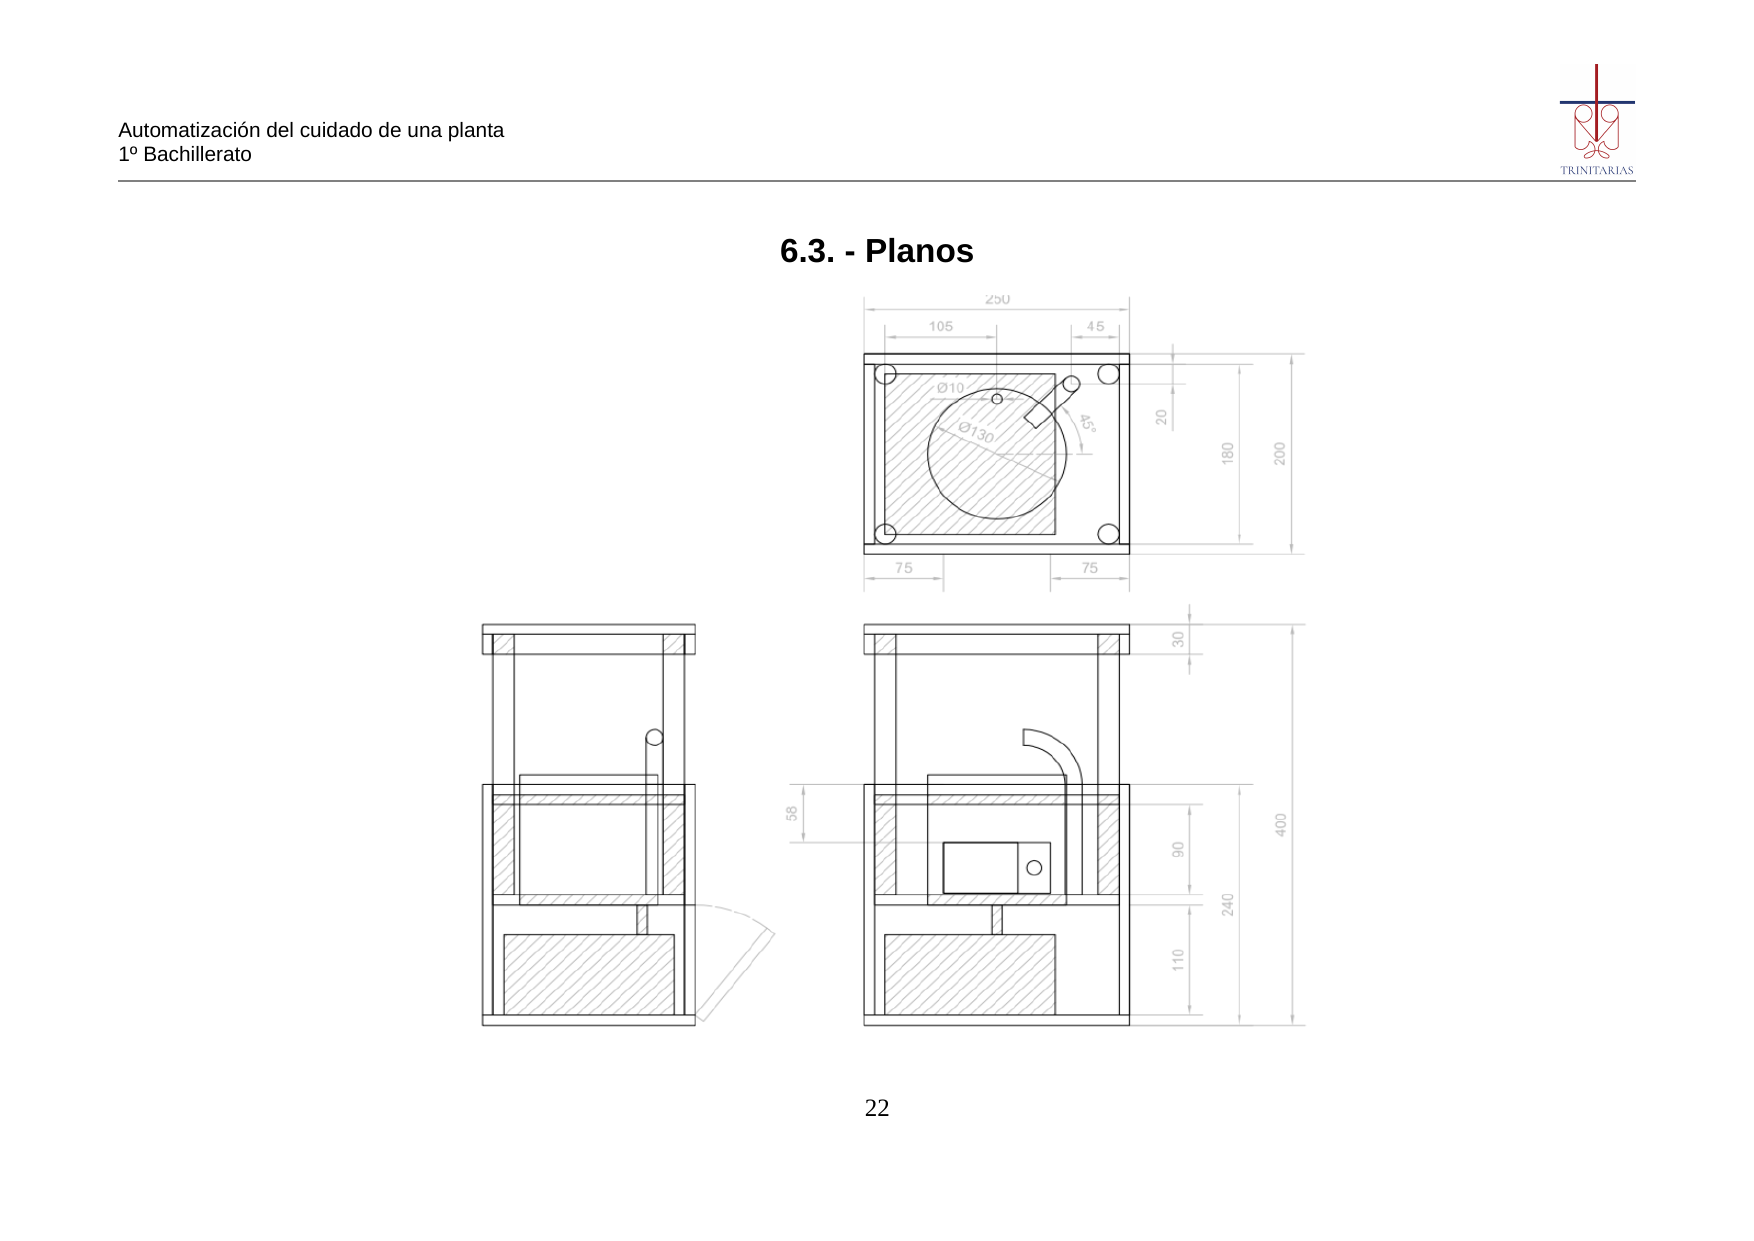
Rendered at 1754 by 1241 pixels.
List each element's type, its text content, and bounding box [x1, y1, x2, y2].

picture [1559, 64, 1636, 177]
subtitle Planos [118, 231, 1636, 269]
